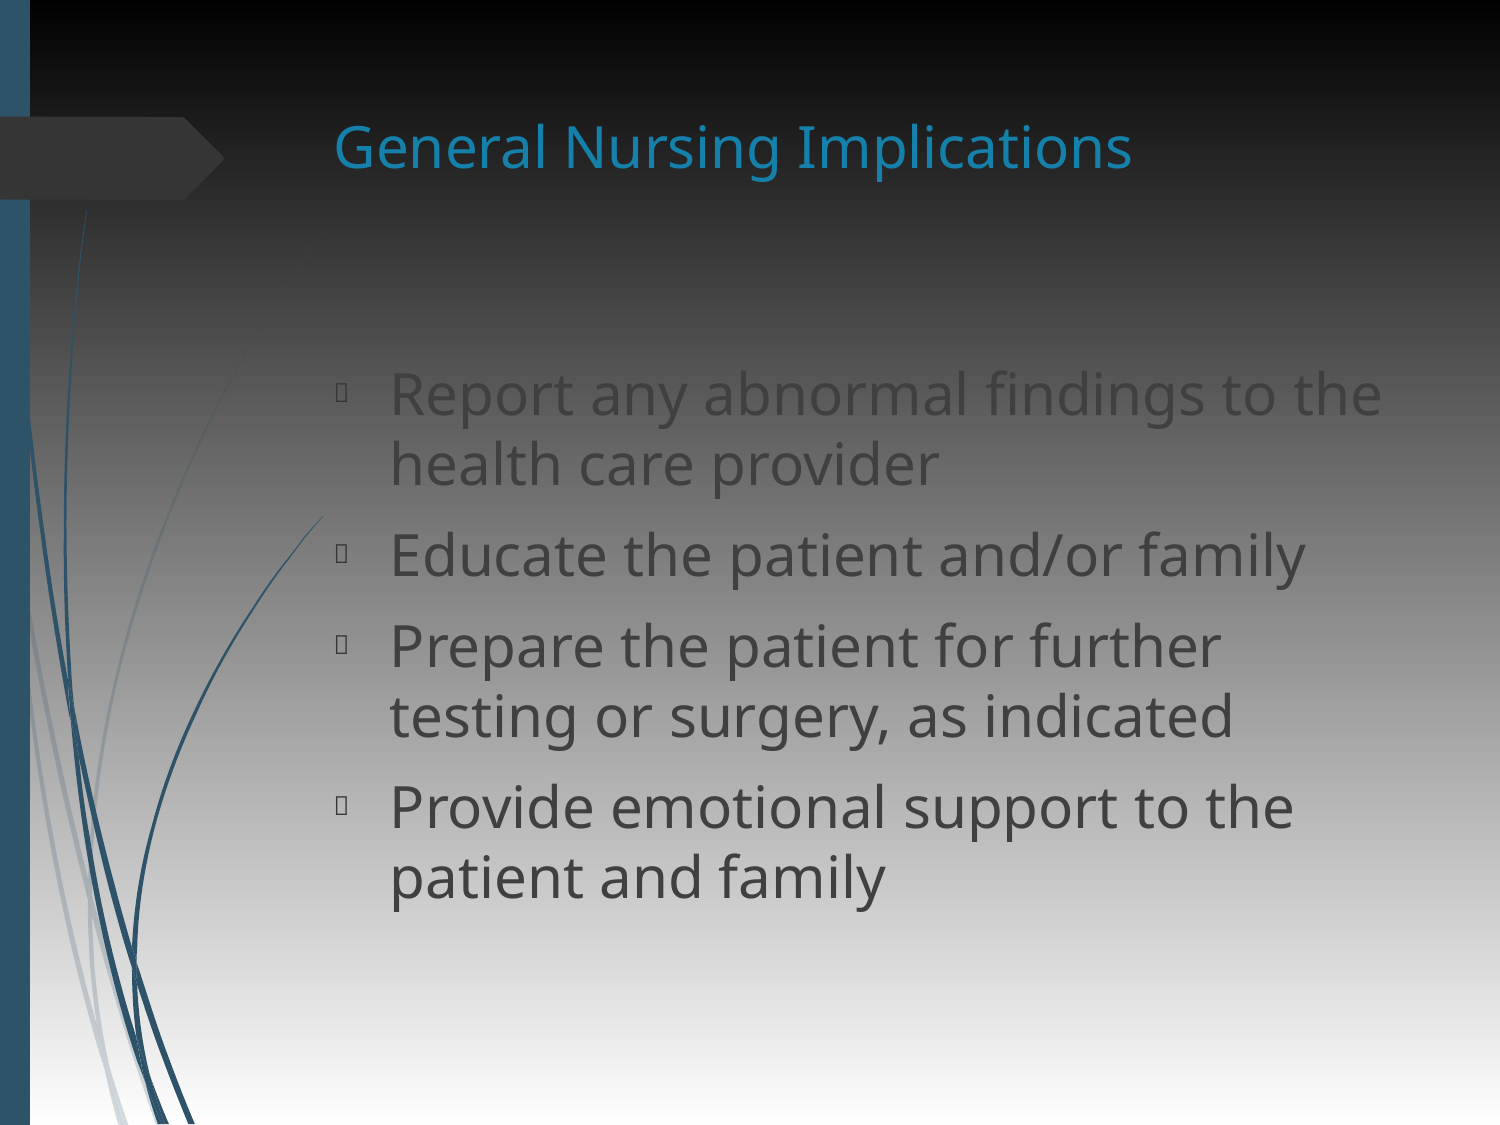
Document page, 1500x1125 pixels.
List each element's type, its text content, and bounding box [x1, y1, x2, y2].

list Report any abnormal findings to the health care provider Educate the patient and/or family Prepare the patient for further testing or surgery, as indicated Provide emotional support to the patient and family [318, 350, 1400, 970]
title General Nursing Implications [319, 102, 1400, 313]
